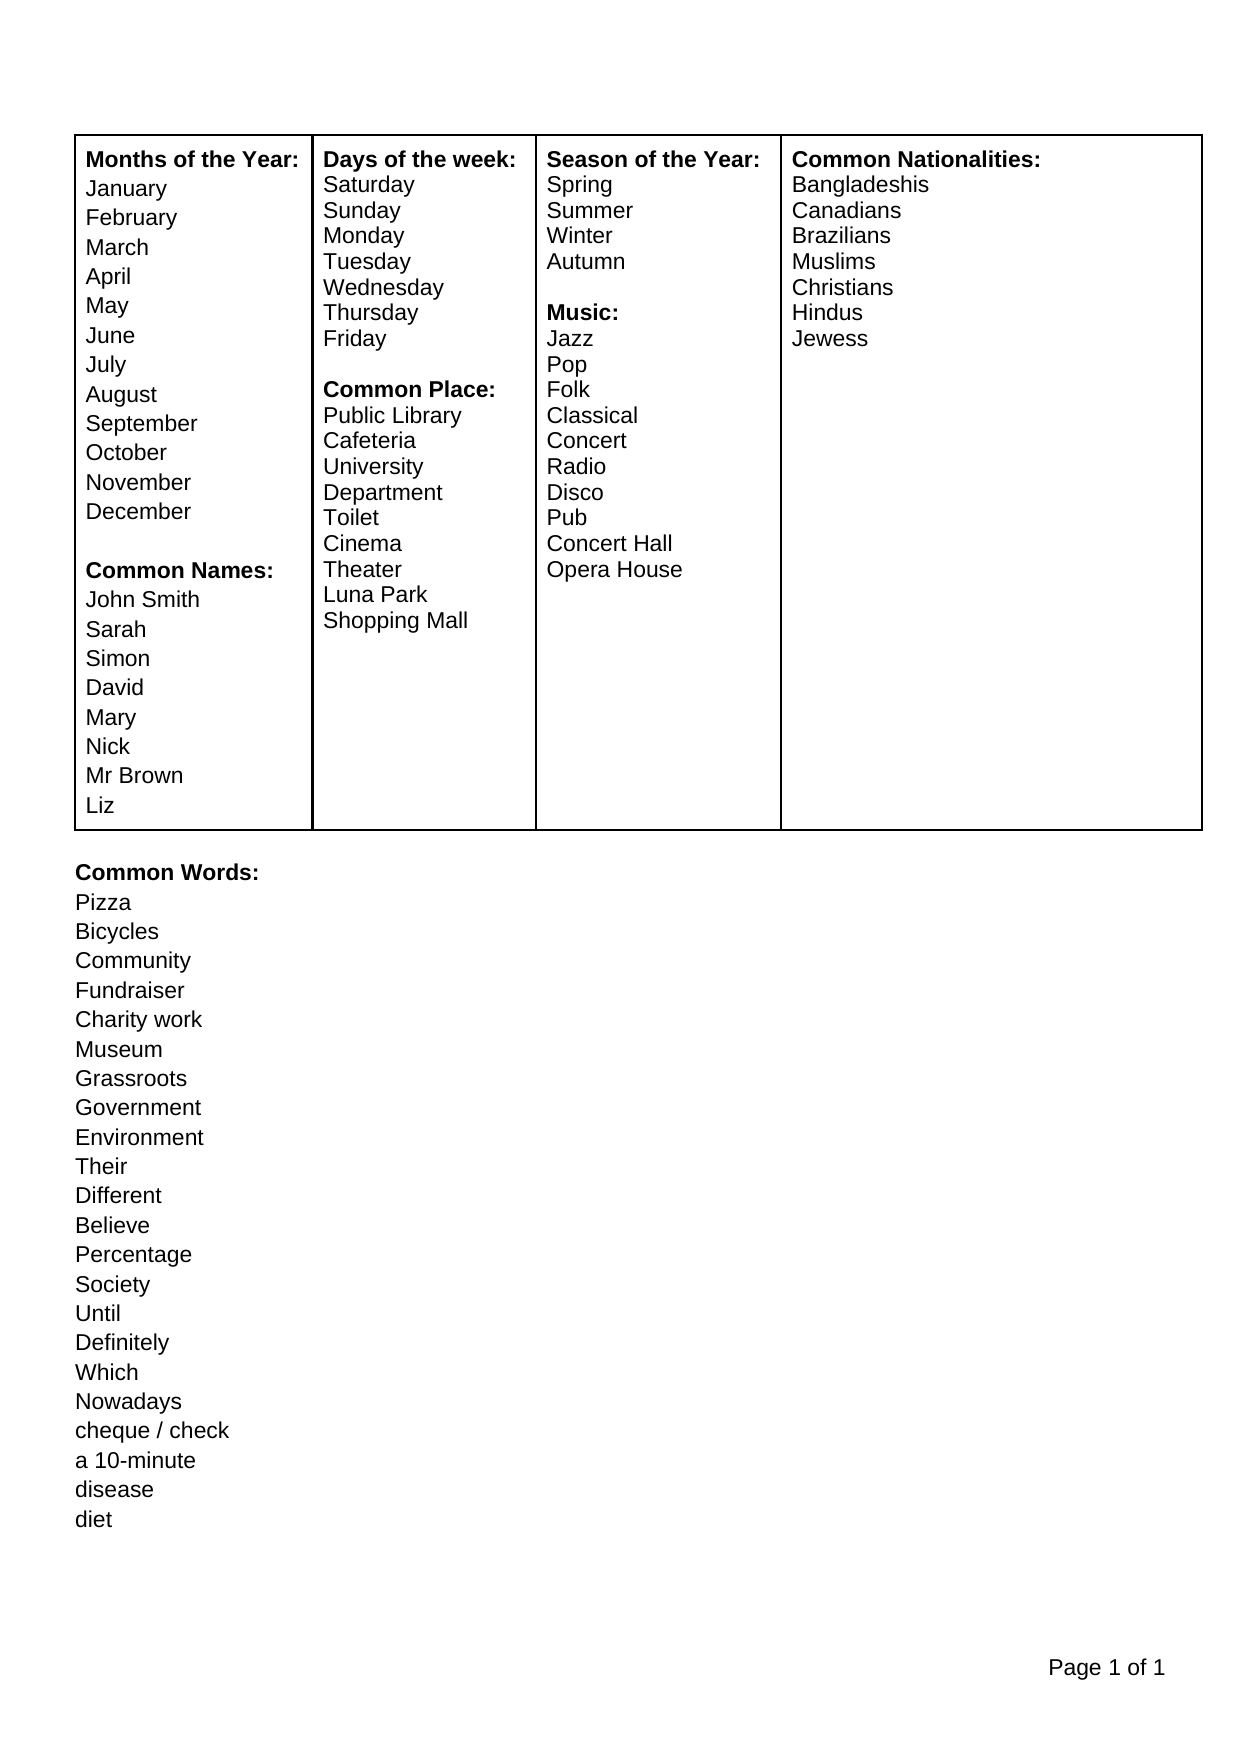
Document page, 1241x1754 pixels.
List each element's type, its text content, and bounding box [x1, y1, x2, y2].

text Until [75, 1301, 1165, 1326]
table_header Days of the week: Saturday Sunday Monday Tuesday Wednesday Thursday Friday Common Place: Public Library Cafeteria University Department Toilet Cinema Theater Luna Park Shopping Mall [314, 136, 535, 828]
text Museum [75, 1036, 1165, 1062]
text Grassroots [75, 1066, 1165, 1091]
text cheque / check [75, 1418, 1165, 1444]
text Nowadays [75, 1389, 1165, 1414]
text diet [75, 1506, 1165, 1532]
text Society [75, 1271, 1165, 1297]
text Which [75, 1359, 1165, 1385]
text Common Words: [75, 860, 1165, 886]
text Believe [75, 1212, 1165, 1238]
text Community [75, 948, 1165, 974]
table_header Common Nationalities: Bangladeshis Canadians Brazilians Muslims Christians Hindus Jewess [782, 136, 1201, 828]
text disease [75, 1477, 1165, 1502]
table_header Months of the Year: January February March April May June July August September October November December Common Names: John Smith Sarah Simon David Mary Nick Mr Brown Liz [76, 136, 311, 828]
text Charity work [75, 1007, 1165, 1032]
text Percentage [75, 1242, 1165, 1267]
text Environment [75, 1124, 1165, 1150]
text Definitely [75, 1330, 1165, 1356]
text Fundraiser [75, 977, 1165, 1003]
text Government [75, 1095, 1165, 1121]
text Pizza [75, 889, 1165, 915]
text Different [75, 1183, 1165, 1209]
text a 10-minute [75, 1447, 1165, 1473]
table_header Season of the Year: Spring Summer Winter Autumn Music: Jazz Pop Folk Classical Concert Radio Disco Pub Concert Hall Opera House [537, 136, 780, 828]
text Bicycles [75, 919, 1165, 944]
text Their [75, 1154, 1165, 1179]
